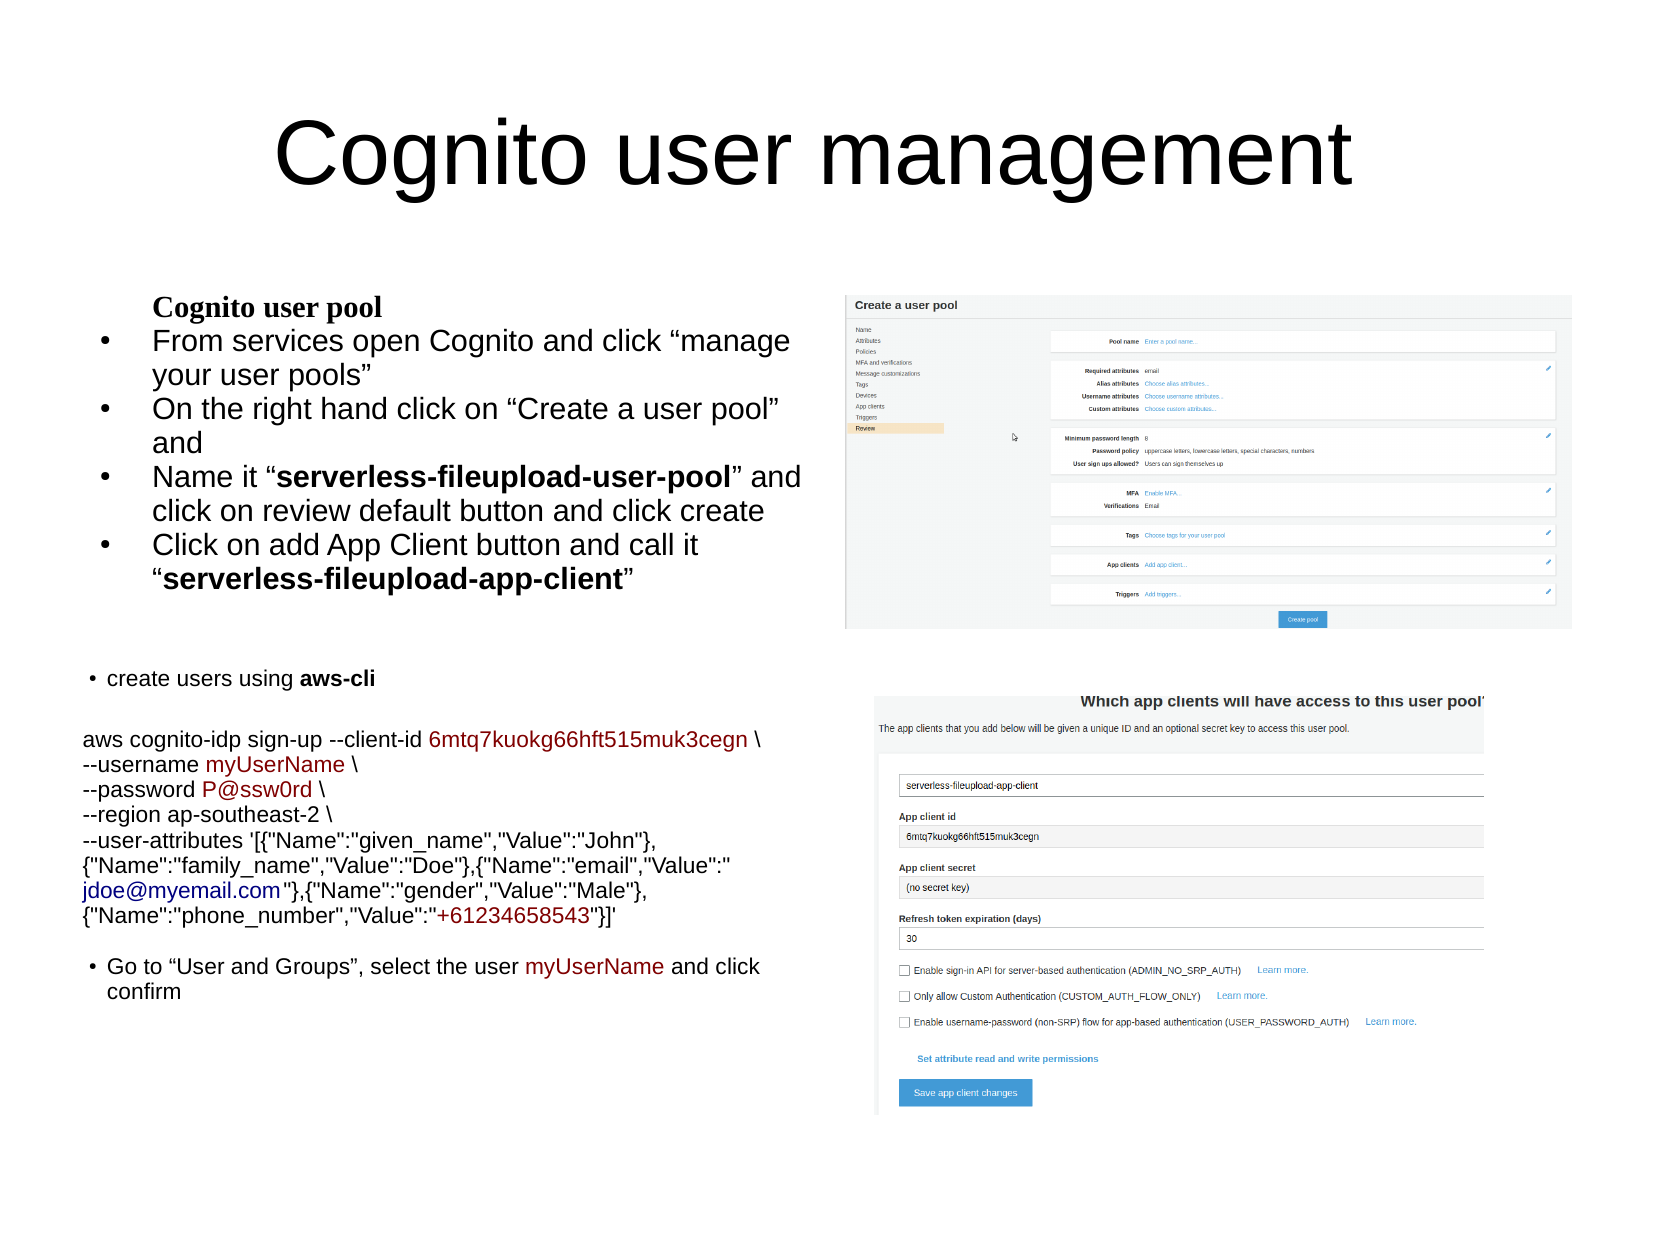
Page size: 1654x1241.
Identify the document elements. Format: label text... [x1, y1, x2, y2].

title Cognito user management [82, 49, 1571, 257]
picture [845, 295, 1572, 629]
picture [874, 696, 1484, 1115]
list create users using aws-cli aws cognito-idp sign-up --client-id 6mtq7kuokg66hft515muk3cegn \ --username myUserName \ --password P@ssw0rd \ --region ap-southeast-2 \ --user-attributes '[{"Name":"given_name","Value":"John"},{"Name":"family_name","Value":"Doe"},{"Name":"email","Value":"jdoe@myemail.com"},{"Name":"gender","Value":"Male"},{"Name":"phone_number","Value":"+61234658543"}]' Go to “User and Groups”, select the user myUserName and click confirm [82, 665, 809, 1009]
list Cognito user pool From services open Cognito and click “manage your user pools” On the right hand click on “Create a user pool” and Name it “serverless-fileupload-user-pool” and click on review default button and click create Click on add App Client button and call it “serverless-fileupload-app-client” [82, 290, 809, 634]
